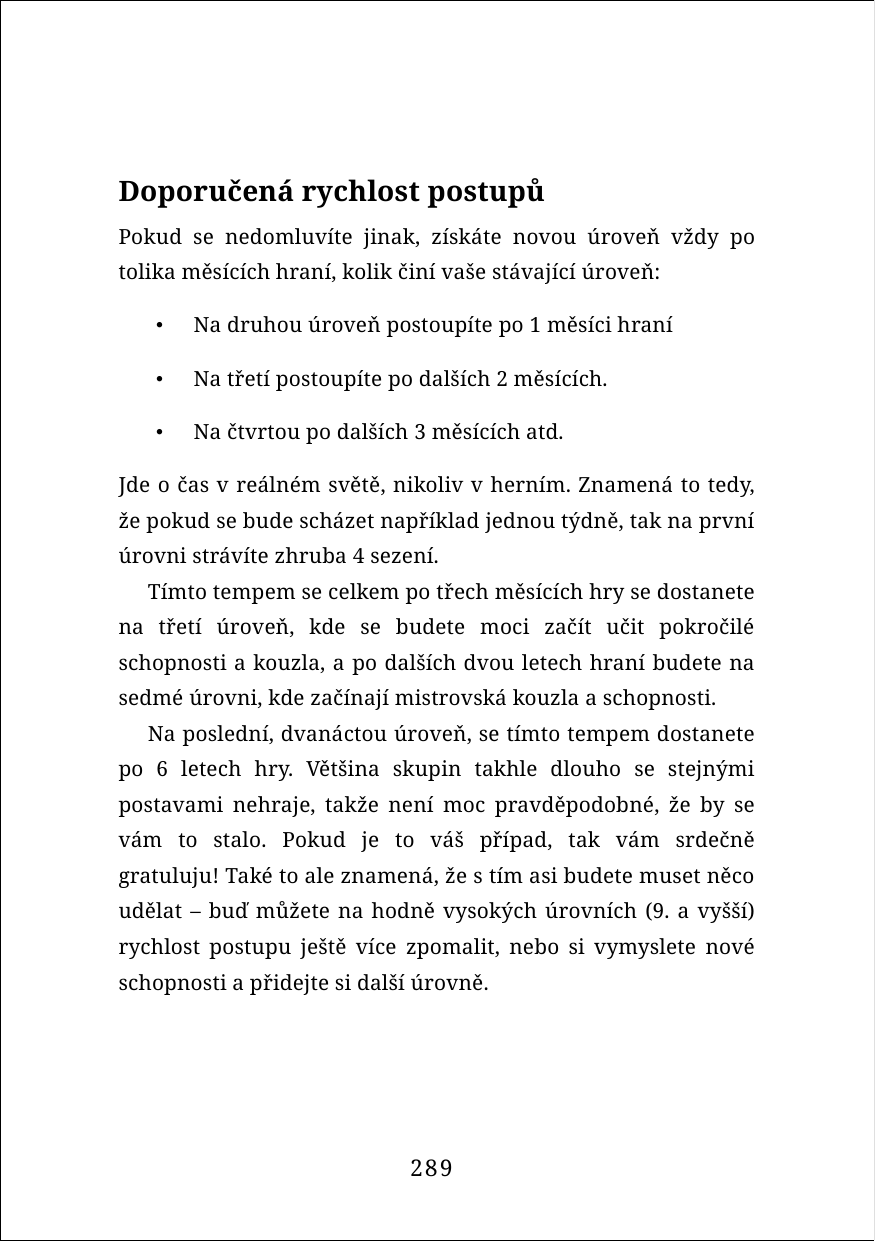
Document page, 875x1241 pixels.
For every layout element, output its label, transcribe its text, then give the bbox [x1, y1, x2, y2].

text Pokud se nedomluvíte jinak, získáte novou úroveň vždy po tolika měsících hraní, kolik činí vaše stávající úroveň: [118, 222, 756, 286]
subtitle Doporučená rychlost postupů [118, 172, 756, 210]
text Jde o čas v reálném světě, nikoliv v herním. Znamená to tedy, že pokud se bude scházet například jednou týdně, tak na první úrovni strávíte zhruba 4 sezení. Tímto tempem se celkem po třech měsících hry se dostanete na třetí úroveň, kde se budete moci začít učit pokročilé schopnosti a kouzla, a po dalších dvou letech hraní budete na sedmé úrovni, kde začínají mistrovská kouzla a schopnosti. Na poslední, dvanáctou úroveň, se tímto tempem dostanete po 6 letech hry. Většina skupin takhle dlouho se stejnými postavami nehraje, takže není moc pravděpodobné, že by se vám to stalo. Pokud je to váš případ, tak vám srdečně gratuluju! Také to ale znamená, že s tím asi budete muset něco udělat – buď můžete na hodně vysokých úrovních (9. a vyšší) rychlost postupu ještě více zpomalit, nebo si vymyslete nové schopnosti a přidejte si další úrovně. [118, 470, 756, 996]
list Na třetí postoupíte po dalších 2 měsících. [156, 364, 756, 392]
list Na čtvrtou po dalších 3 měsících atd. [156, 417, 756, 446]
list Na druhou úroveň postoupíte po 1 měsíci hraní [156, 311, 756, 339]
